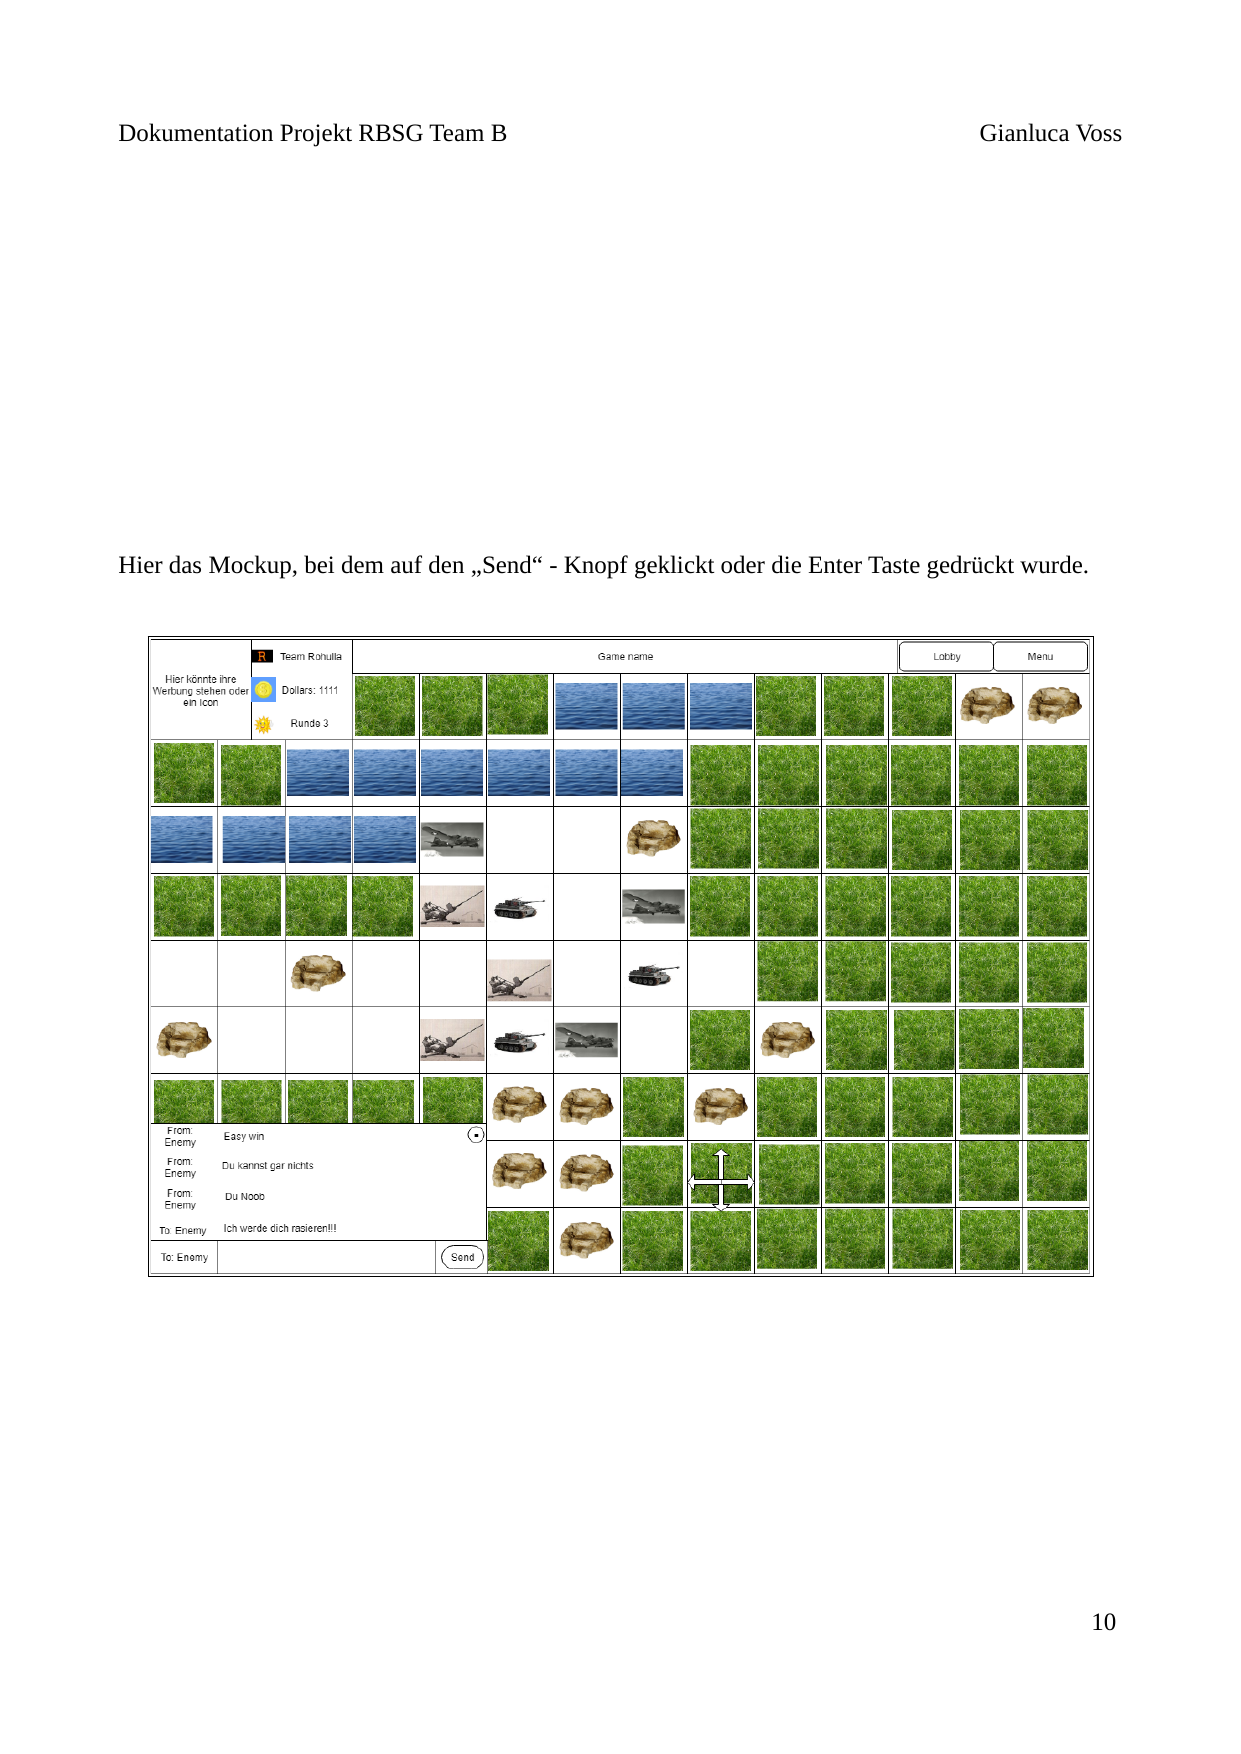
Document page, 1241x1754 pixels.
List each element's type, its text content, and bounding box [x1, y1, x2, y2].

text Hier das Mockup, bei dem auf den „Send“ - Knopf geklickt oder die Enter Taste gedrückt wurde. [118, 550, 1122, 579]
picture [150, 639, 1090, 1274]
